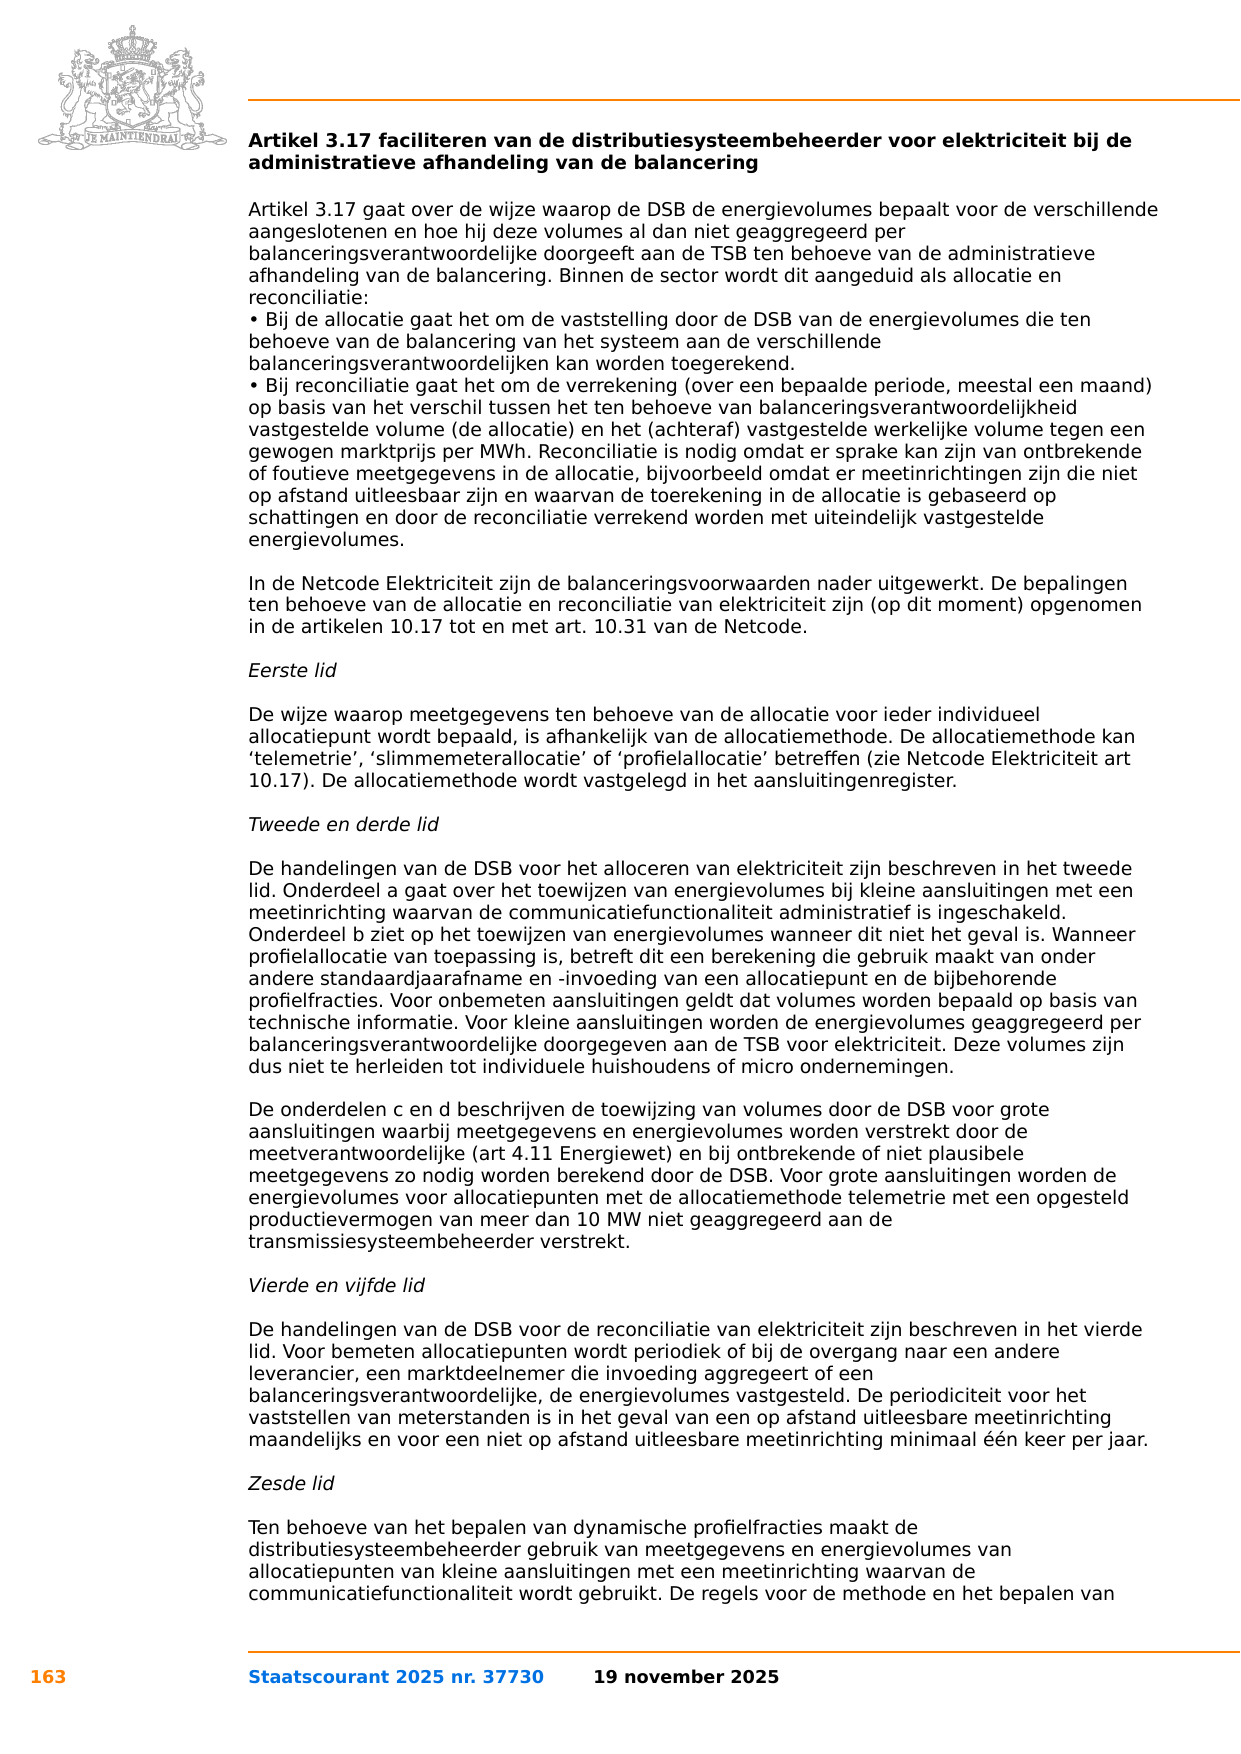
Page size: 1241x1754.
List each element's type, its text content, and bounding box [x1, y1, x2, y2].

subtitle Vierde en vijfde lid [248, 1275, 1163, 1297]
text • Bij de allocatie gaat het om de vaststelling door de DSB van de energievolumes die ten behoeve van de balancering van het systeem aan de verschillende balanceringsverantwoordelijken kan worden toegerekend. [248, 309, 1163, 375]
text De handelingen van de DSB voor het alloceren van elektriciteit zijn beschreven in het tweede lid. Onderdeel a gaat over het toewijzen van energievolumes bij kleine aansluitingen met een meetinrichting waarvan de communicatiefunctionaliteit administratief is ingeschakeld. Onderdeel b ziet op het toewijzen van energievolumes wanneer dit niet het geval is. Wanneer profielallocatie van toepassing is, betreft dit een berekening die gebruik maakt van onder andere standaardjaarafname en -invoeding van een allocatiepunt en de bijbehorende profielfracties. Voor onbemeten aansluitingen geldt dat volumes worden bepaald op basis van technische informatie. Voor kleine aansluitingen worden de energievolumes geaggregeerd per balanceringsverantwoordelijke doorgegeven aan de TSB voor elektriciteit. Deze volumes zijn dus niet te herleiden tot individuele huishoudens of micro ondernemingen. [248, 858, 1163, 1077]
subtitle Artikel 3.17 faciliteren van de distributiesysteembeheerder voor elektriciteit bij de administratieve afhandeling van de balancering [248, 130, 1163, 174]
text De wijze waarop meetgegevens ten behoeve van de allocatie voor ieder individueel allocatiepunt wordt bepaald, is afhankelijk van de allocatiemethode. De allocatiemethode kan ‘telemetrie’, ‘slimmemeterallocatie’ of ‘profielallocatie’ betreffen (zie Netcode Elektriciteit art 10.17). De allocatiemethode wordt vastgelegd in het aansluitingenregister. [248, 704, 1163, 792]
text In de Netcode Elektriciteit zijn de balanceringsvoorwaarden nader uitgewerkt. De bepalingen ten behoeve van de allocatie en reconciliatie van elektriciteit zijn (op dit moment) opgenomen in de artikelen 10.17 tot en met art. 10.31 van de Netcode. [248, 572, 1163, 638]
text De onderdelen c en d beschrijven de toewijzing van volumes door de DSB voor grote aansluitingen waarbij meetgegevens en energievolumes worden verstrekt door de meetverantwoordelijke (art 4.11 Energiewet) en bij ontbrekende of niet plausibele meetgegevens zo nodig worden berekend door de DSB. Voor grote aansluitingen worden de energievolumes voor allocatiepunten met de allocatiemethode telemetrie met een opgesteld productievermogen van meer dan 10 MW niet geaggregeerd aan de transmissiesysteembeheerder verstrekt. [248, 1099, 1163, 1253]
subtitle Zesde lid [248, 1473, 1163, 1495]
text Artikel 3.17 gaat over de wijze waarop de DSB de energievolumes bepaalt voor de verschillende aangeslotenen en hoe hij deze volumes al dan niet geaggregeerd per balanceringsverantwoordelijke doorgeeft aan de TSB ten behoeve van de administratieve afhandeling van de balancering. Binnen de sector wordt dit aangeduid als allocatie en reconciliatie: [248, 199, 1163, 309]
text Ten behoeve van het bepalen van dynamische profielfracties maakt de distributiesysteembeheerder gebruik van meetgegevens en energievolumes van allocatiepunten van kleine aansluitingen met een meetinrichting waarvan de communicatiefunctionaliteit wordt gebruikt. De regels voor de methode en het bepalen van [248, 1517, 1163, 1604]
subtitle Tweede en derde lid [248, 814, 1163, 836]
text De handelingen van de DSB voor de reconciliatie van elektriciteit zijn beschreven in het vierde lid. Voor bemeten allocatiepunten wordt periodiek of bij de overgang naar een andere leverancier, een marktdeelnemer die invoeding aggregeert of een balanceringsverantwoordelijke, de energievolumes vastgesteld. De periodiciteit voor het vaststellen van meterstanden is in het geval van een op afstand uitleesbare meetinrichting maandelijks en voor een niet op afstand uitleesbare meetinrichting minimaal één keer per jaar. [248, 1319, 1163, 1451]
text • Bij reconciliatie gaat het om de verrekening (over een bepaalde periode, meestal een maand) op basis van het verschil tussen het ten behoeve van balanceringsverantwoordelijkheid vastgestelde volume (de allocatie) en het (achteraf) vastgestelde werkelijke volume tegen een gewogen marktprijs per MWh. Reconciliatie is nodig omdat er sprake kan zijn van ontbrekende of foutieve meetgegevens in de allocatie, bijvoorbeeld omdat er meetinrichtingen zijn die niet op afstand uitleesbaar zijn en waarvan de toerekening in de allocatie is gebaseerd op schattingen en door de reconciliatie verrekend worden met uiteindelijk vastgestelde energievolumes. [248, 375, 1163, 551]
picture [38, 25, 227, 150]
subtitle Eerste lid [248, 660, 1163, 682]
